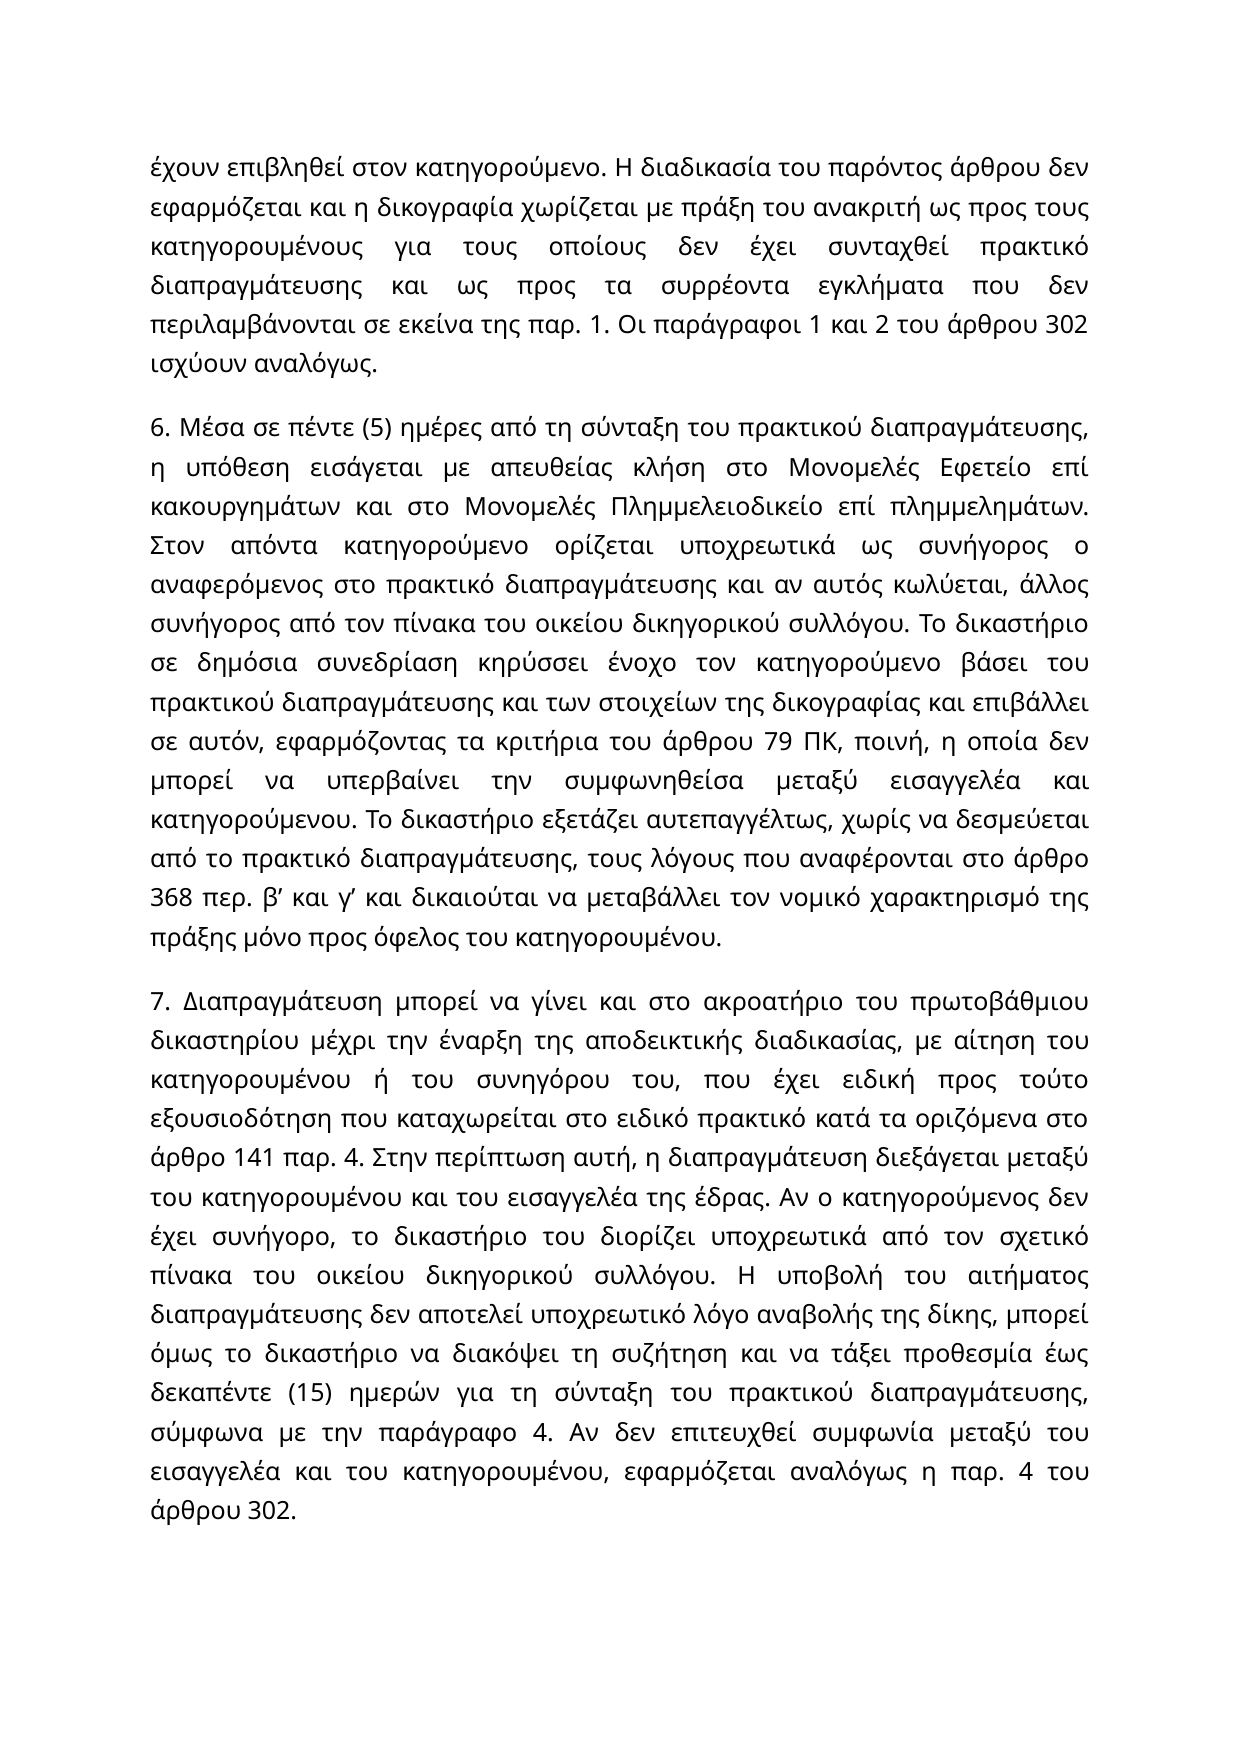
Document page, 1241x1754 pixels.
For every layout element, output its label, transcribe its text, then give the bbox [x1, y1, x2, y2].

text 6. Μέσα σε πέντε (5) ημέρες από τη σύνταξη του πρακτικού διαπραγμάτευσης, η υπόθεση εισάγεται με απευθείας κλήση στο Μονομελές Εφετείο επί κακουργημάτων και στο Μονομελές Πλημμελειοδικείο επί πλημμελημάτων. Στον απόντα κατηγορούμενο ορίζεται υποχρεωτικά ως συνήγορος ο αναφερόμενος στο πρακτικό διαπραγμάτευσης και αν αυτός κωλύεται, άλλος συνήγορος από τον πίνακα του οικείου δικηγορικού συλλόγου. Το δικαστήριο σε δημόσια συνεδρίαση κηρύσσει ένοχο τον κατηγορούμενο βάσει του πρακτικού διαπραγμάτευσης και των στοιχείων της δικογραφίας και επιβάλλει σε αυτόν, εφαρμόζοντας τα κριτήρια του άρθρου 79 ΠΚ, ποινή, η οποία δεν μπορεί να υπερβαίνει την συμφωνηθείσα μεταξύ εισαγγελέα και κατηγορούμενου. Το δικαστήριο εξετάζει αυτεπαγγέλτως, χωρίς να δεσμεύεται από το πρακτικό διαπραγμάτευσης, τους λόγους που αναφέρονται στο άρθρο 368 περ. β’ και γ’ και δικαιούται να μεταβάλλει τον νομικό χαρακτηρισμό της πράξης μόνο προς όφελος του κατηγορουμένου. [150, 410, 1090, 953]
text έχουν επιβληθεί στον κατηγορούμενο. Η διαδικασία του παρόντος άρθρου δεν εφαρμόζεται και η δικογραφία χωρίζεται με πράξη του ανακριτή ως προς τους κατηγορουμένους για τους οποίους δεν έχει συνταχθεί πρακτικό διαπραγμάτευσης και ως προς τα συρρέοντα εγκλήματα που δεν περιλαμβάνονται σε εκείνα της παρ. 1. Οι παράγραφοι 1 και 2 του άρθρου 302 ισχύουν αναλόγως. [150, 150, 1090, 380]
text 7. Διαπραγμάτευση μπορεί να γίνει και στο ακροατήριο του πρωτοβάθμιου δικαστηρίου μέχρι την έναρξη της αποδεικτικής διαδικασίας, με αίτηση του κατηγορουμένου ή του συνηγόρου του, που έχει ειδική προς τούτο εξουσιοδότηση που καταχωρείται στο ειδικό πρακτικό κατά τα οριζόμενα στο άρθρο 141 παρ. 4. Στην περίπτωση αυτή, η διαπραγμάτευση διεξάγεται μεταξύ του κατηγορουμένου και του εισαγγελέα της έδρας. Αν ο κατηγορούμενος δεν έχει συνήγορο, το δικαστήριο του διορίζει υποχρεωτικά από τον σχετικό πίνακα του οικείου δικηγορικού συλλόγου. Η υποβολή του αιτήματος διαπραγμάτευσης δεν αποτελεί υποχρεωτικό λόγο αναβολής της δίκης, μπορεί όμως το δικαστήριο να διακόψει τη συζήτηση και να τάξει προθεσμία έως δεκαπέντε (15) ημερών για τη σύνταξη του πρακτικού διαπραγμάτευσης, σύμφωνα με την παράγραφο 4. Αν δεν επιτευχθεί συμφωνία μεταξύ του εισαγγελέα και του κατηγορουμένου, εφαρμόζεται αναλόγως η παρ. 4 του άρθρου 302. [150, 983, 1090, 1527]
